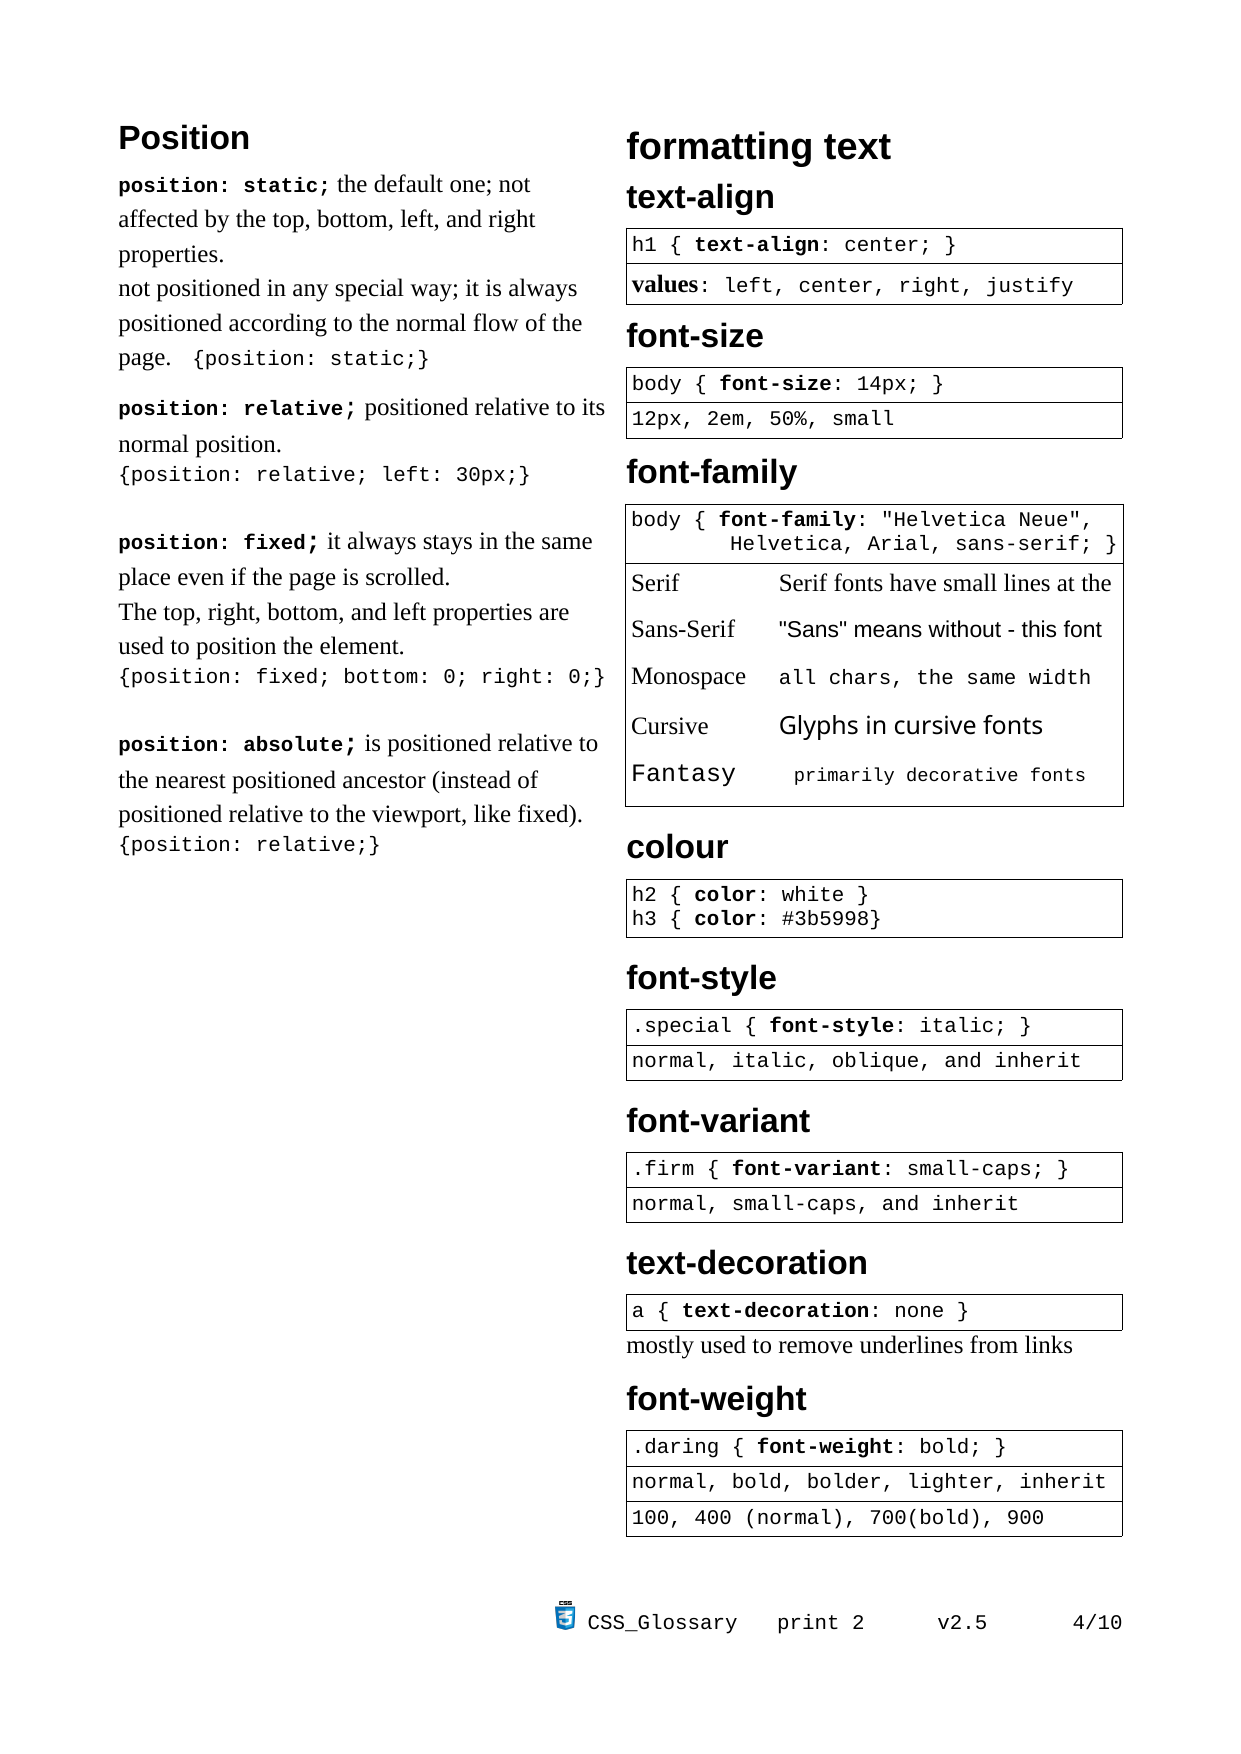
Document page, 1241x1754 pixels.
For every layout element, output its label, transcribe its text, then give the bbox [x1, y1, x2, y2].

table_header a { text-decoration: none } [627, 1295, 1122, 1329]
table_header body { font-family: "Helvetica Neue", Helvetica, Arial, sans-serif; } [626, 505, 1123, 562]
subtitle colour [626, 827, 1122, 866]
table_cell 100, 400 (normal), 700(bold), 900 [627, 1502, 1122, 1536]
text position: fixed; it always stays in the same place even if the page is scrolled. [118, 526, 614, 591]
text position: static; the default one; not affected by the top, bottom, left, and right properties. [118, 169, 614, 268]
table_cell values: left, center, right, justify [627, 264, 1122, 304]
subtitle font-family [626, 452, 1122, 491]
text mostly used to remove underlines from links [626, 1331, 1122, 1358]
table_cell normal, bold, bolder, lighter, inherit [627, 1467, 1122, 1501]
text The top, right, bottom, and left properties are used to position the element. [118, 597, 614, 660]
subtitle font-style [626, 958, 1122, 997]
text not positioned in any special way; it is always positioned according to the normal flow of the page. {position: static;} [118, 273, 614, 372]
subtitle Position [118, 118, 614, 157]
subtitle font-weight [626, 1379, 1122, 1418]
subtitle text-align [626, 177, 1122, 215]
subtitle font-variant [626, 1101, 1122, 1139]
table_header h2 { color: white } h3 { color: #3b5998} [627, 880, 1122, 937]
table_header .daring { font-weight: bold; } [627, 1431, 1122, 1466]
text {position: relative; left: 30px;} [118, 463, 614, 487]
subtitle text-decoration [626, 1243, 1122, 1282]
text position: absolute; is positioned relative to the nearest positioned ancestor (instead of positioned relative to the viewport, like fixed). [118, 728, 614, 828]
subtitle font-size [626, 316, 1122, 354]
table_cell normal, italic, oblique, and inherit [627, 1046, 1122, 1080]
text {position: fixed; bottom: 0; right: 0;} [118, 666, 614, 689]
table_header .firm { font-variant: small-caps; } [627, 1153, 1122, 1187]
table_header .special { font-style: italic; } [627, 1010, 1122, 1044]
table_cell normal, small-caps, and inherit [627, 1188, 1122, 1222]
picture [555, 1601, 575, 1630]
text position: relative; positioned relative to its normal position. [118, 392, 614, 458]
table_header body { font-size: 14px; } [627, 368, 1122, 402]
table_cell 12px, 2em, 50%, small [627, 403, 1122, 437]
subtitle formatting text [626, 124, 1122, 168]
table_cell Serif Serif fonts have small lines at the Sans-Serif "Sans" means without - this font Monospace all chars, the same width Cursive Glyphs in cursive fonts Fantasy primarily decorative fonts [626, 564, 1123, 806]
table_header h1 { text-align: center; } [627, 229, 1122, 263]
text {position: relative;} [118, 834, 614, 857]
